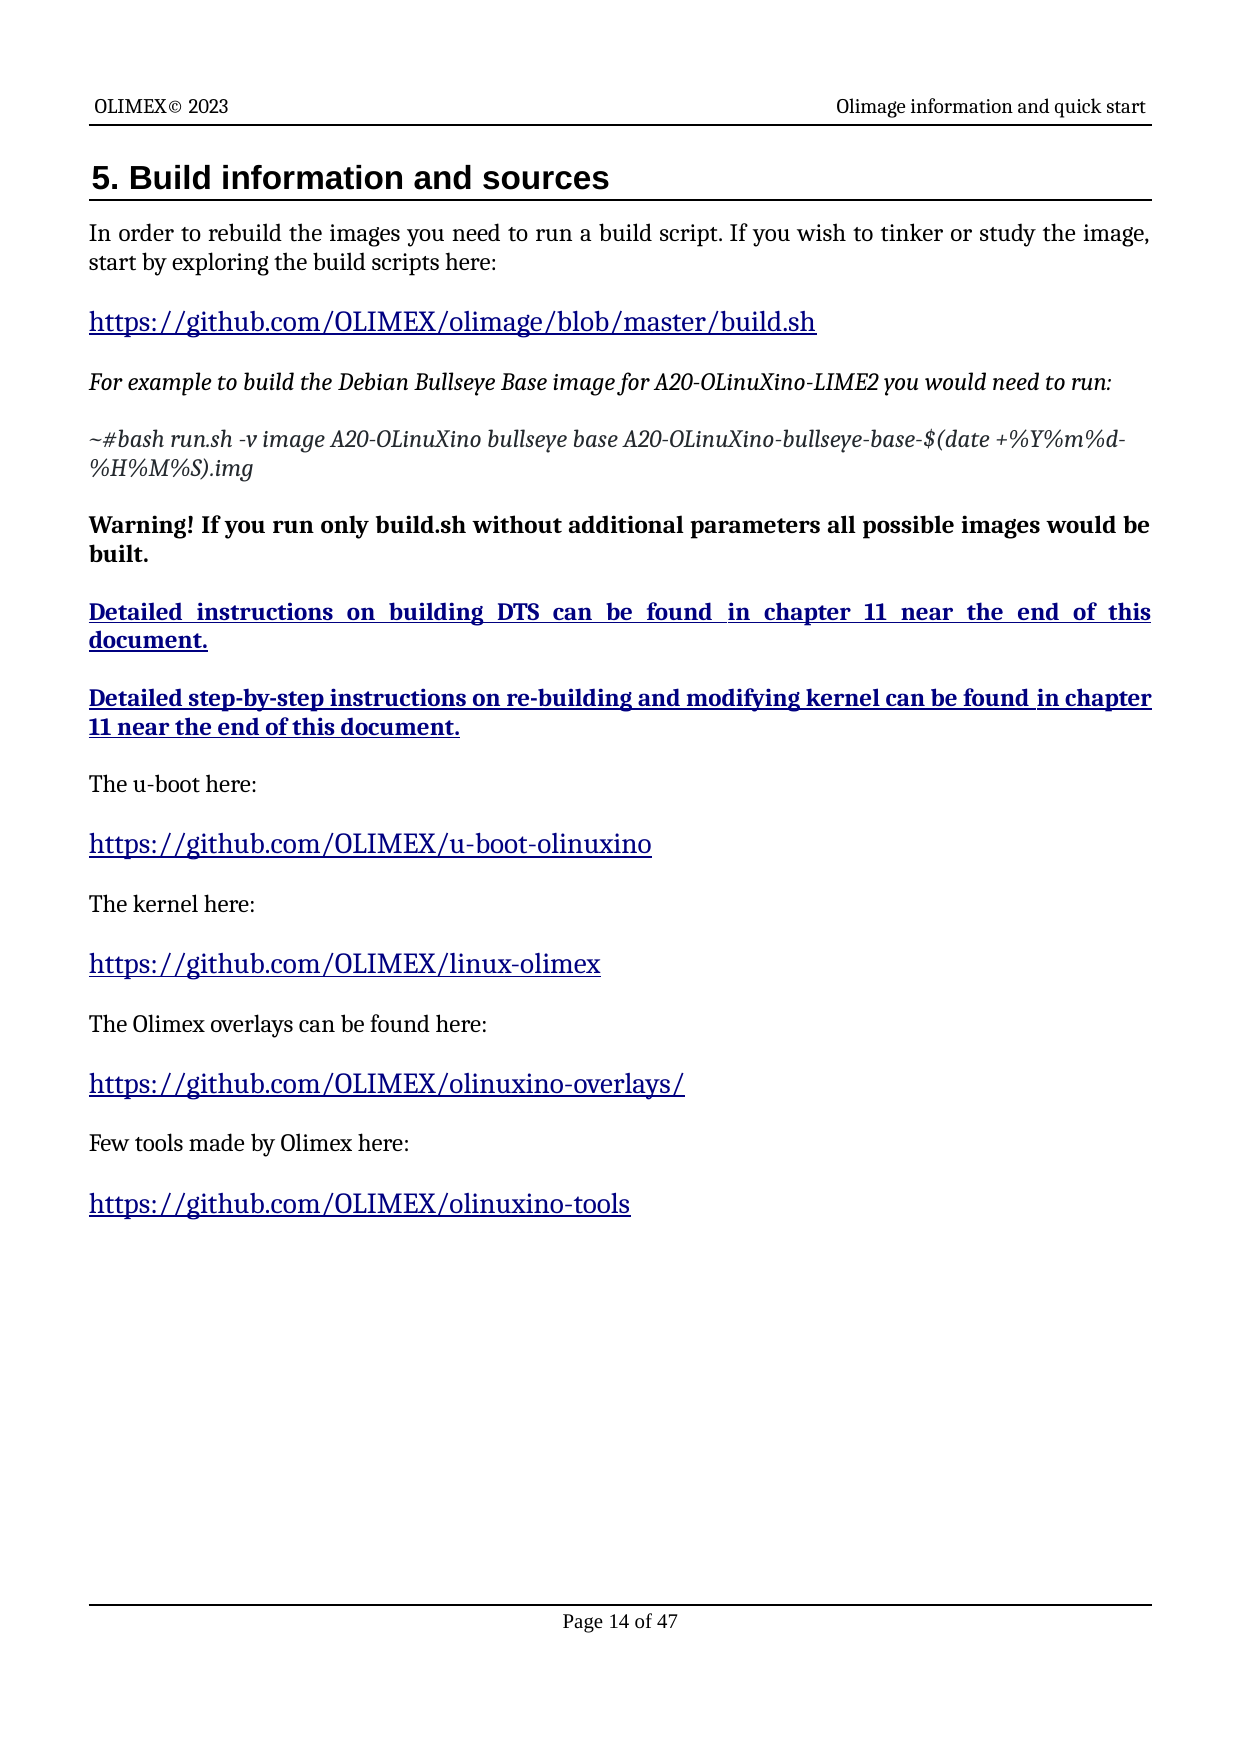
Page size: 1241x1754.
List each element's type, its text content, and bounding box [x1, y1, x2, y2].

text The kernel here: [88, 890, 1152, 918]
text 11 near the end of this document. [88, 709, 1152, 741]
text The u-boot here: [88, 770, 1152, 799]
text ~#bash run.sh -v image A20-OLinuXino bullseye base A20-OLinuXino-bullseye-base-$(date +%Y%m%d-%H%M%S).img [88, 425, 1152, 482]
text https://github.com/OLIMEX/u-boot-olinuxino [88, 827, 1152, 861]
subtitle 5. Build information and sources [88, 155, 1152, 201]
text The Olimex overlays can be found here: [88, 1009, 1152, 1038]
text Detailed step-by-step instructions on re-building and modifying kernel can be found in chapter [88, 684, 1152, 708]
text Warning! If you run only build.sh without additional parameters all possible images would be built. [88, 511, 1152, 569]
text For example to build the Debian Bullseye Base image for A20-OLinuXino-LIME2 you would need to run: [88, 367, 1152, 396]
text https://github.com/OLIMEX/olinuxino-tools [88, 1187, 1152, 1220]
text https://github.com/OLIMEX/linux-olimex [88, 947, 1152, 981]
text Few tools made by Olimex here: [88, 1129, 1152, 1158]
text https://github.com/OLIMEX/olinuxino-overlays/ [88, 1067, 1152, 1101]
text In order to rebuild the images you need to run a build script. If you wish to tinker or study the image, start by exploring the build scripts here: [88, 219, 1152, 276]
text https://github.com/OLIMEX/olimage/blob/master/build.sh [88, 305, 1152, 339]
text Detailed instructions on building DTS can be found in chapter 11 near the end of this document. [88, 597, 1152, 655]
